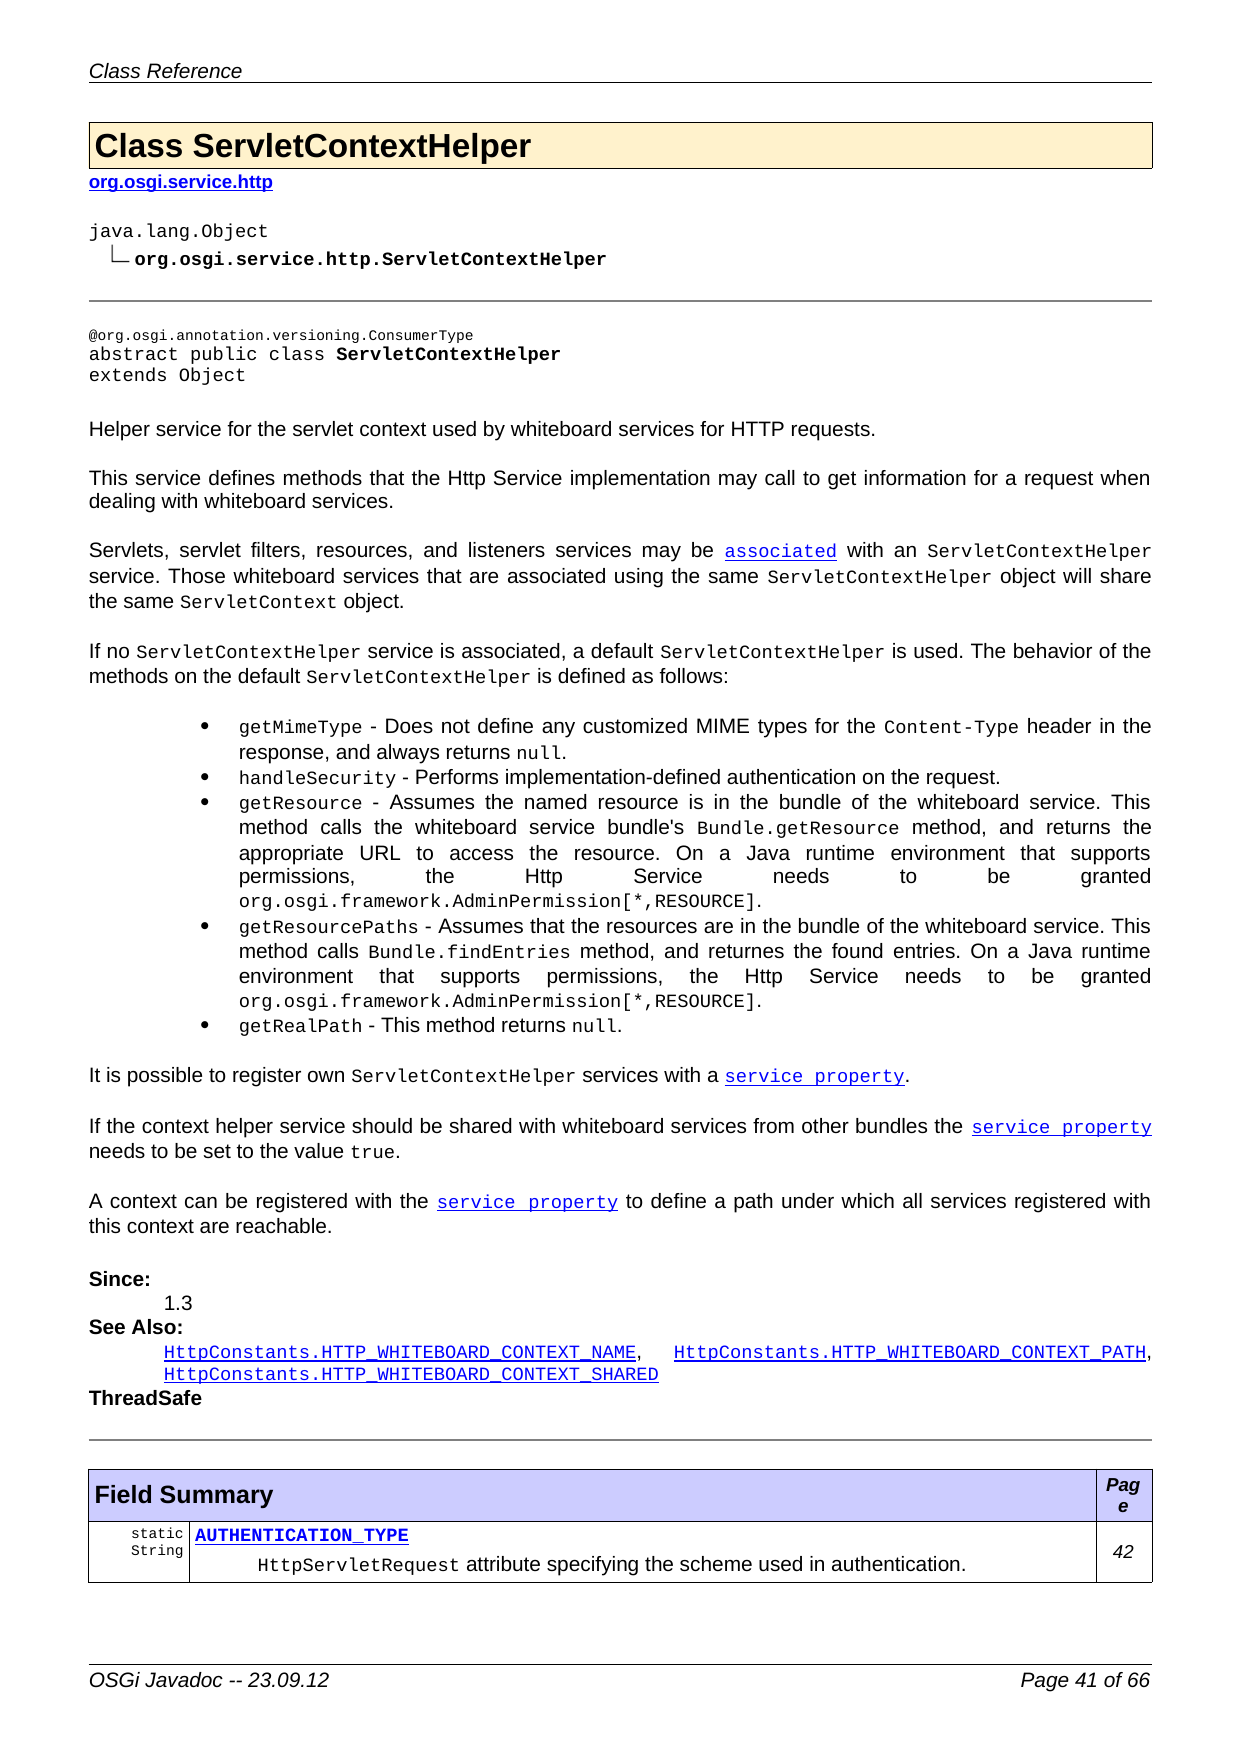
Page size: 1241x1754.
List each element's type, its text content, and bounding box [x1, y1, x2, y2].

text It is possible to register own ServletContextHelper services with a service property. [88, 1063, 1152, 1088]
text 1.3 [163, 1291, 1152, 1315]
subtitle Class ServletContextHelper [90, 123, 1152, 168]
list getRealPath - This method returns null. [201, 1013, 1152, 1038]
text ThreadSafe [88, 1386, 1152, 1409]
text If no ServletContextHelper service is associated, a default ServletContextHelper is used. The behavior of the methods on the default ServletContextHelper is defined as follows: [88, 639, 1152, 689]
text A context can be registered with the service property to define a path under which all services registered with this context are reachable. [88, 1189, 1152, 1238]
text extends Object [88, 366, 1152, 387]
text See Also: [88, 1315, 1152, 1339]
list handleSecurity - Performs implementation-defined authentication on the request. [201, 765, 1152, 790]
text Servlets, servlet filters, resources, and listeners services may be associated with an ServletContextHelper service. Those whiteboard services that are associated using the same ServletContextHelper object will share the same ServletContext object. [88, 538, 1152, 614]
text org.osgi.service.http [88, 171, 1152, 193]
text If the context helper service should be shared with whiteboard services from other bundles the service property needs to be set to the value true. [88, 1113, 1152, 1164]
table_cell [1097, 1522, 1152, 1582]
table_header Field Summary [89, 1470, 1096, 1521]
table_header Page [1097, 1470, 1152, 1521]
text This service defines methods that the Http Service implementation may call to get information for a request when dealing with whiteboard services. [88, 465, 1152, 513]
picture [111, 243, 135, 266]
text java.lang.Object [88, 222, 1152, 243]
text @org.osgi.annotation.versioning.ConsumerType abstract public class ServletContextHelper [88, 328, 1152, 366]
text org.osgi.service.http.ServletContextHelper [88, 243, 1152, 271]
text HttpConstants.HTTP_WHITEBOARD_CONTEXT_NAME, HttpConstants.HTTP_WHITEBOARD_CONTEXT_PATH, HttpConstants.HTTP_WHITEBOARD_CONTEXT_SHARED [163, 1339, 1152, 1386]
list getResourcePaths - Assumes that the resources are in the bundle of the whiteboard service. This method calls Bundle.findEntries method, and returnes the found entries. On a Java runtime environment that supports permissions, the Http Service needs to be granted org.osgi.framework.AdminPermission[*,RESOURCE]. [201, 913, 1152, 1013]
text Helper service for the servlet context used by whiteboard services for HTTP requests. [88, 416, 1152, 440]
list getMimeType - Does not define any customized MIME types for the Content-Type header in the response, and always returns null. [201, 714, 1152, 765]
list getResource - Assumes the named resource is in the bundle of the whiteboard service. This method calls the whiteboard service bundle's Bundle.getResource method, and returns the appropriate URL to access the resource. On a Java runtime environment that supports permissions, the Http Service needs to be granted org.osgi.framework.AdminPermission[*,RESOURCE]. [201, 790, 1152, 913]
text Since: [88, 1267, 1152, 1291]
table_cell static String [89, 1522, 189, 1582]
table_cell AUTHENTICATION_TYPE HttpServletRequest attribute specifying the scheme used in authentication. [190, 1522, 1096, 1582]
